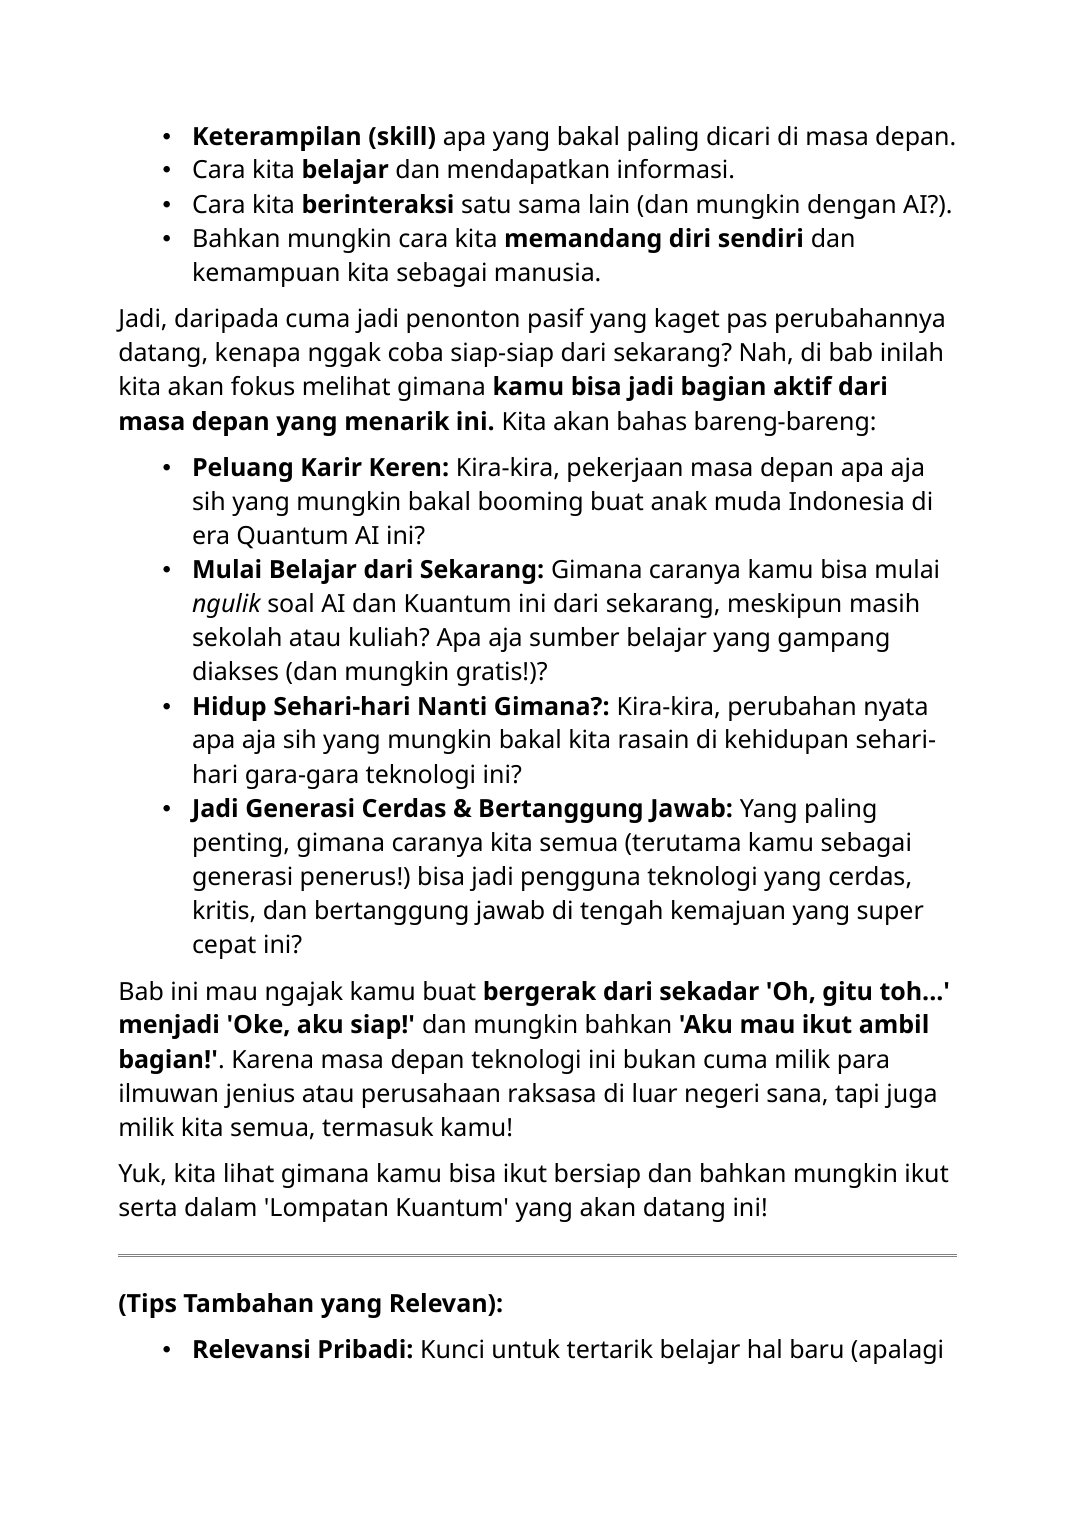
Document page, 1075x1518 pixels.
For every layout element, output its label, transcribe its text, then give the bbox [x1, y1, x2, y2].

list Cara kita berinteraksi satu sama lain (dan mungkin dengan AI?). [162, 186, 957, 220]
list Mulai Belajar dari Sekarang: Gimana caranya kamu bisa mulai ngulik soal AI dan Kuantum ini dari sekarang, meskipun masih sekolah atau kuliah? Apa aja sumber belajar yang gampang diakses (dan mungkin gratis!)? [162, 552, 957, 688]
text Jadi, daripada cuma jadi penonton pasif yang kaget pas perubahannya datang, kenapa nggak coba siap-siap dari sekarang? Nah, di bab inilah kita akan fokus melihat gimana kamu bisa jadi bagian aktif dari masa depan yang menarik ini. Kita akan bahas bareng-bareng: [118, 301, 957, 437]
list Cara kita belajar dan mendapatkan informasi. [162, 152, 957, 186]
text (Tips Tambahan yang Relevan): [118, 1285, 957, 1319]
text Bab ini mau ngajak kamu buat bergerak dari sekadar 'Oh, gitu toh...' menjadi 'Oke, aku siap!' dan mungkin bahkan 'Aku mau ikut ambil bagian!'. Karena masa depan teknologi ini bukan cuma milik para ilmuwan jenius atau perusahaan raksasa di luar negeri sana, tapi juga milik kita semua, termasuk kamu! [118, 973, 957, 1143]
list Keterampilan (skill) apa yang bakal paling dicari di masa depan. [162, 118, 957, 152]
text Yuk, kita lihat gimana kamu bisa ikut bersiap dan bahkan mungkin ikut serta dalam 'Lompatan Kuantum' yang akan datang ini! [118, 1156, 957, 1224]
list Jadi Generasi Cerdas & Bertanggung Jawab: Yang paling penting, gimana caranya kita semua (terutama kamu sebagai generasi penerus!) bisa jadi pengguna teknologi yang cerdas, kritis, dan bertanggung jawab di tengah kemajuan yang super cepat ini? [162, 790, 957, 961]
list Relevansi Pribadi: Kunci untuk tertarik belajar hal baru (apalagi [162, 1332, 957, 1366]
list Peluang Karir Keren: Kira-kira, pekerjaan masa depan apa aja sih yang mungkin bakal booming buat anak muda Indonesia di era Quantum AI ini? [162, 450, 957, 552]
list Bahkan mungkin cara kita memandang diri sendiri dan kemampuan kita sebagai manusia. [162, 220, 957, 288]
list Hidup Sehari-hari Nanti Gimana?: Kira-kira, perubahan nyata apa aja sih yang mungkin bakal kita rasain di kehidupan sehari-hari gara-gara teknologi ini? [162, 688, 957, 790]
